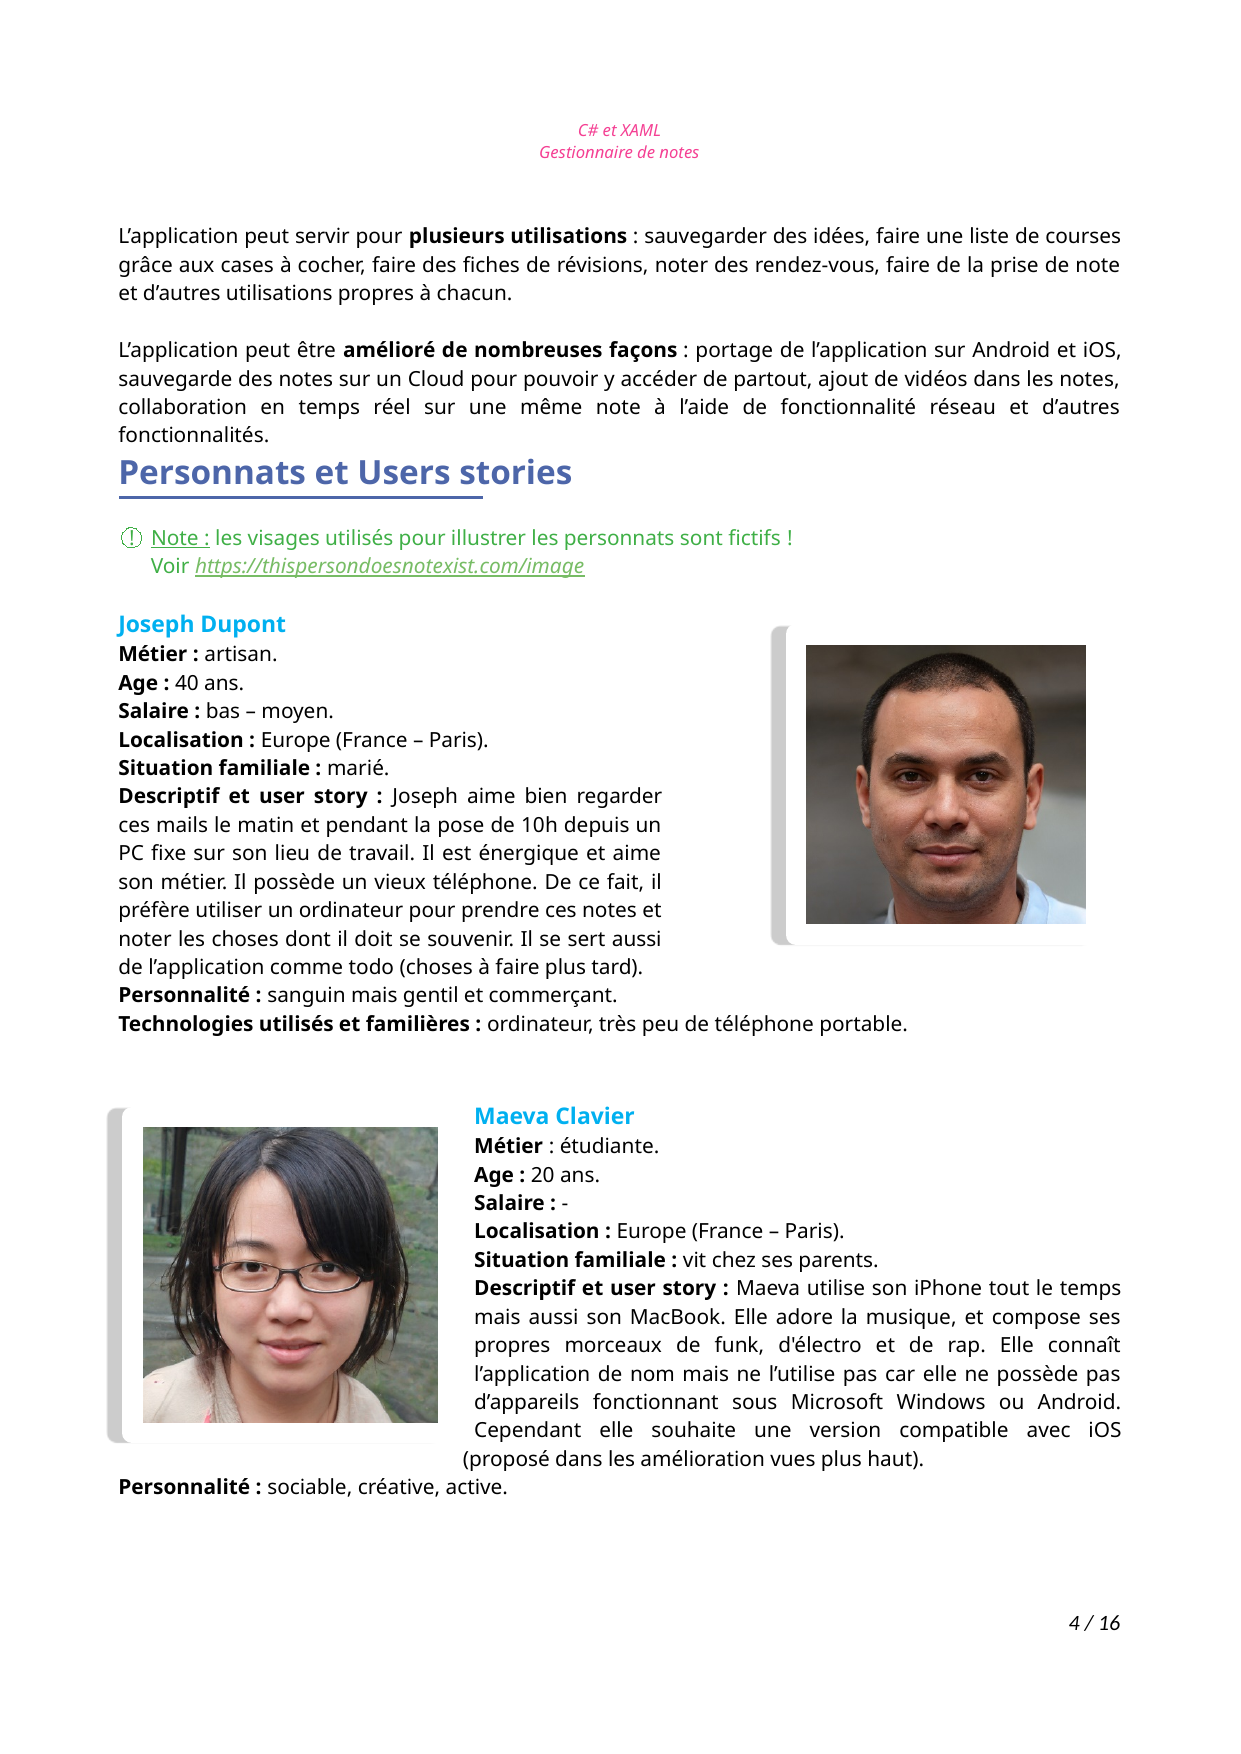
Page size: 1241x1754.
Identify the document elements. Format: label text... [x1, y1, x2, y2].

text Maeva Clavier [118, 1100, 1122, 1131]
text ! Note : les visages utilisés pour illustrer les personnats sont fictifs ! Voir https://thispersondoesnotexist.com/image [118, 523, 1122, 580]
text Métier : artisan. [118, 639, 770, 668]
text Situation familiale : marié. [118, 753, 770, 782]
text Age : 40 ans. [118, 668, 770, 696]
text Descriptif et user story : Maeva utilise son iPhone tout le temps mais aussi son MacBook. Elle adore la musique, et compose ses propres morceaux de funk, d'électro et de rap. Elle connaît l’application de nom mais ne l’utilise pas car elle ne possède pas d’appareils fonctionnant sous Microsoft Windows ou Android. Cependant elle souhaite une version compatible avec iOS (proposé dans les amélioration vues plus haut). [118, 1273, 1122, 1472]
picture [806, 645, 1086, 924]
text Technologies utilisés et familières : ordinateur, très peu de téléphone portable. [118, 1009, 1122, 1037]
text Descriptif et user story : Joseph aime bien regarder ces mails le matin et pendant la pose de 10h depuis un PC fixe sur son lieu de travail. Il est énergique et aime son métier. Il possède un vieux téléphone. De ce fait, il préfère utiliser un ordinateur pour prendre ces notes et noter les choses dont il doit se souvenir. Il se sert aussi de l’application comme todo (choses à faire plus tard). [118, 782, 1122, 981]
text Localisation : Europe (France – Paris). [459, 1217, 1122, 1245]
text Joseph Dupont [118, 608, 1122, 639]
text Situation familiale : vit chez ses parents. [459, 1245, 1122, 1273]
picture [143, 1127, 438, 1423]
text Métier : étudiante. [459, 1131, 1122, 1160]
text L’application peut être amélioré de nombreuses façons : portage de l’application sur Android et iOS, sauvegarde des notes sur un Cloud pour pouvoir y accéder de partout, ajout de vidéos dans les notes, collaboration en temps réel sur une même note à l’aide de fonctionnalité réseau et d’autres fonctionnalités. [118, 335, 1122, 449]
text [1107, 639, 1122, 668]
text Salaire : - [459, 1188, 1122, 1217]
text L’application peut servir pour plusieurs utilisations : sauvegarder des idées, faire une liste de courses grâce aux cases à cocher, faire des fiches de révisions, noter des rendez-vous, faire de la prise de note et d’autres utilisations propres à chacun. [118, 221, 1122, 307]
text Age : 20 ans. [459, 1160, 1122, 1188]
text [1107, 668, 1122, 696]
text Personnats et Users stories [118, 449, 1122, 494]
text Localisation : Europe (France – Paris). [118, 725, 770, 753]
text Salaire : bas – moyen. [118, 696, 770, 725]
text Personnalité : sociable, créative, active. [118, 1472, 1122, 1501]
text Personnalité : sanguin mais gentil et commerçant. [118, 981, 1122, 1009]
